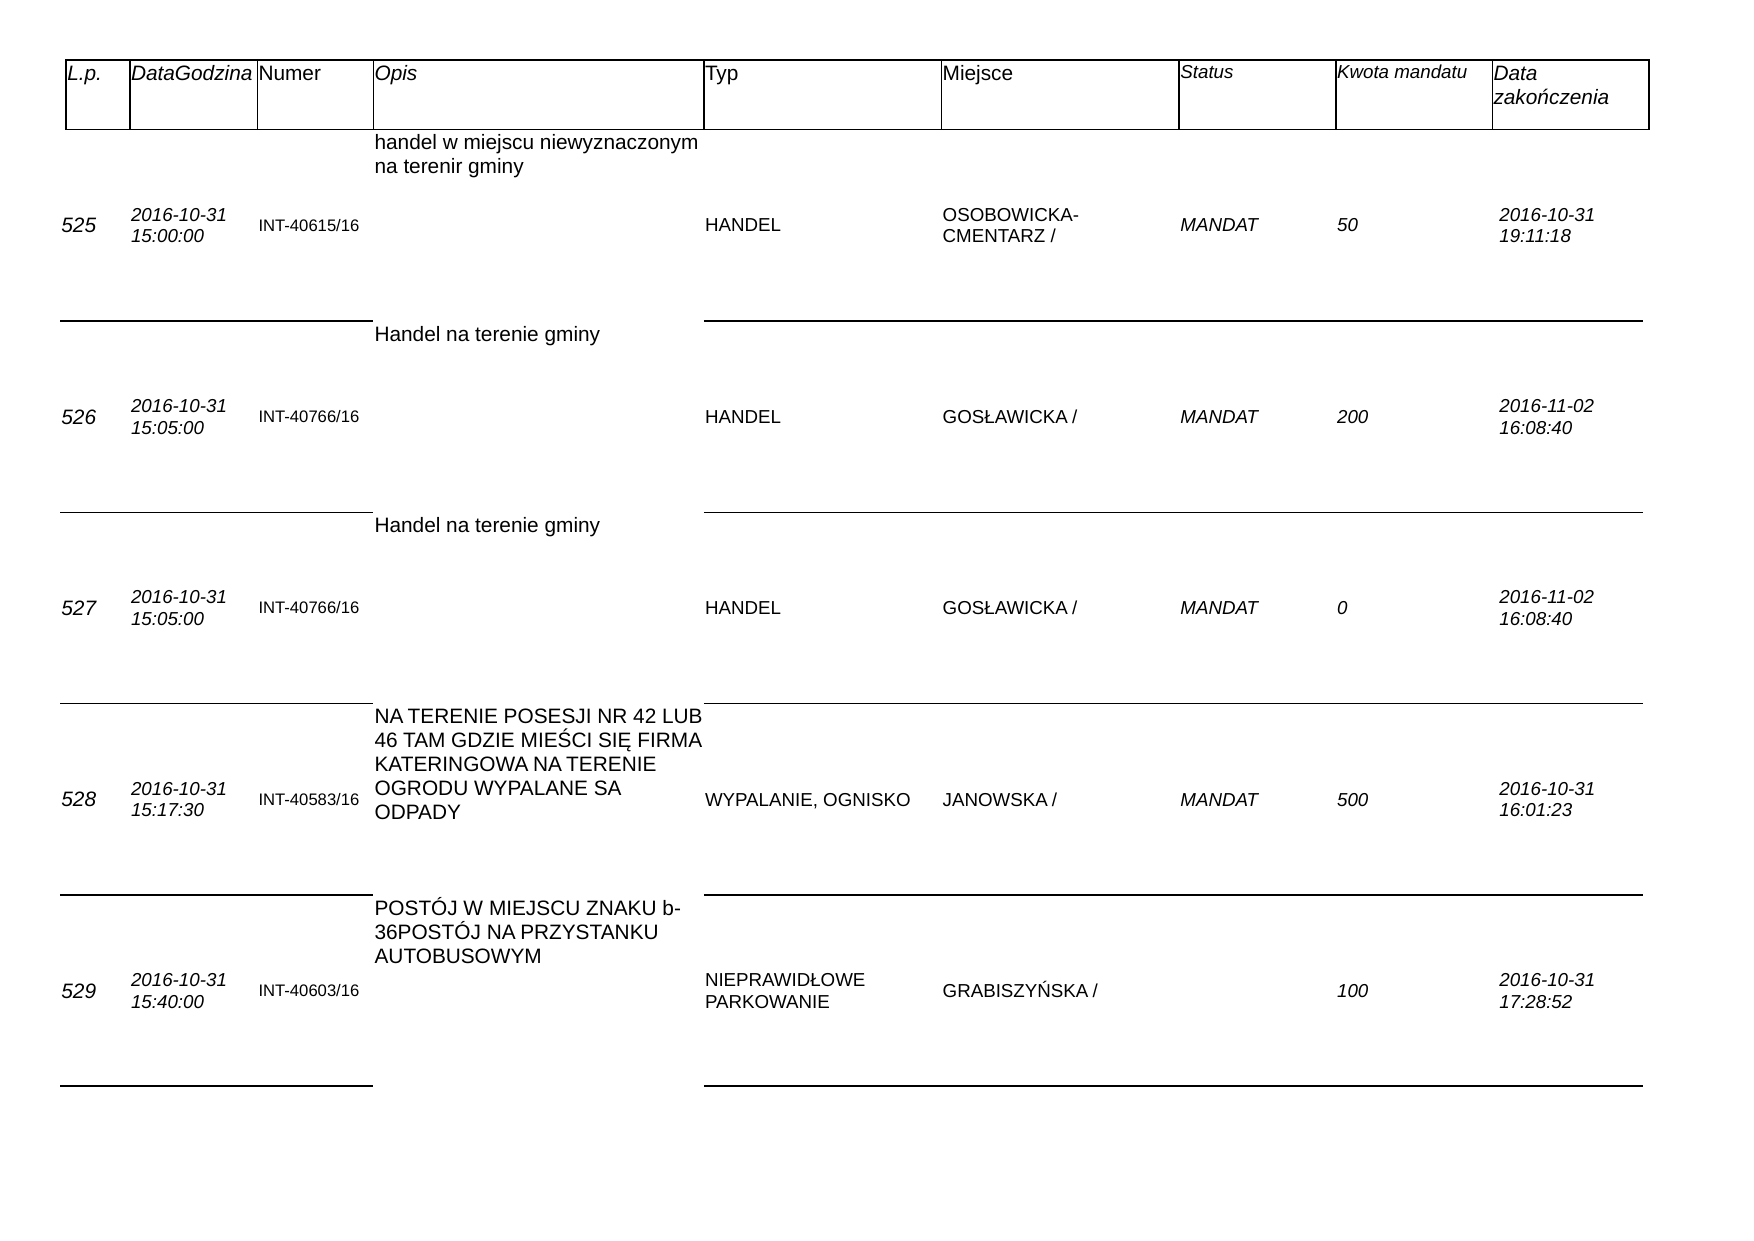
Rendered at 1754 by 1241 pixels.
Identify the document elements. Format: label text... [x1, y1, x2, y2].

table_cell 100 [1336, 896, 1498, 1085]
table_cell 2016-10-31 15:40:00 [130, 896, 257, 1085]
table_cell 2016-10-31 19:11:18 [1498, 130, 1643, 320]
table_cell INT-40766/16 [257, 513, 373, 703]
table_cell handel w miejscu niewyznaczonym na terenir gminy [373, 130, 704, 320]
table_cell Handel na terenie gminy [373, 320, 704, 511]
table_header Data zakończenia [1493, 61, 1648, 129]
table_header L.p. [67, 61, 129, 129]
table_cell NA TERENIE POSESJI NR 42 LUB 46 TAM GDZIE MIEŚCI SIĘ FIRMA KATERINGOWA NA TERENIE OGRODU WYPALANE SA ODPADY [373, 703, 704, 894]
table_header Typ [705, 61, 941, 129]
table_cell 2016-10-31 15:05:00 [130, 322, 257, 511]
table_header [60, 59, 65, 129]
table_cell MANDAT [1179, 130, 1336, 320]
table_cell GOSŁAWICKA / [941, 322, 1179, 511]
table_cell [1643, 320, 1649, 511]
table_cell [1643, 511, 1649, 703]
table_cell HANDEL [704, 322, 941, 511]
table_cell 2016-10-31 15:17:30 [130, 704, 257, 894]
table_cell Handel na terenie gminy [373, 511, 704, 703]
table_cell INT-40583/16 [257, 704, 373, 894]
table_header Kwota mandatu [1337, 61, 1492, 129]
table_cell 529 [60, 896, 130, 1085]
table_cell INT-40603/16 [257, 896, 373, 1085]
table_header DataGodzina [131, 61, 257, 129]
table_cell 2016-11-02 16:08:40 [1498, 513, 1643, 703]
table_cell MANDAT [1179, 513, 1336, 703]
table_cell GOSŁAWICKA / [941, 513, 1179, 703]
table_cell 2016-11-02 16:08:40 [1498, 322, 1643, 511]
table_cell [1643, 703, 1649, 894]
table_cell INT-40615/16 [257, 130, 373, 320]
table_cell HANDEL [704, 130, 941, 320]
table_header Opis [374, 61, 703, 129]
table_cell 527 [60, 513, 130, 703]
table_cell 525 [60, 129, 130, 320]
table_cell OSOBOWICKA-CMENTARZ / [941, 130, 1179, 320]
table_cell 2016-10-31 15:00:00 [130, 130, 257, 320]
table_cell [1179, 896, 1336, 1085]
table_header Numer [258, 61, 373, 129]
table_cell NIEPRAWIDŁOWE PARKOWANIE [704, 896, 941, 1085]
table_cell WYPALANIE, OGNISKO [704, 704, 941, 894]
table_cell 2016-10-31 16:01:23 [1498, 704, 1643, 894]
table_cell HANDEL [704, 513, 941, 703]
table_cell 0 [1336, 513, 1498, 703]
table_cell 50 [1336, 130, 1498, 320]
table_header Status [1180, 61, 1335, 129]
table_cell 200 [1336, 322, 1498, 511]
table_cell INT-40766/16 [257, 322, 373, 511]
table_cell 526 [60, 322, 130, 511]
table_cell [1643, 894, 1649, 1085]
table_cell [1643, 130, 1649, 320]
table_cell POSTÓJ W MIEJSCU ZNAKU b-36POSTÓJ NA PRZYSTANKU AUTOBUSOWYM [373, 894, 704, 1085]
table_cell 528 [60, 704, 130, 894]
table_cell MANDAT [1179, 322, 1336, 511]
table_cell GRABISZYŃSKA / [941, 896, 1179, 1085]
table_cell MANDAT [1179, 704, 1336, 894]
table_cell 500 [1336, 704, 1498, 894]
table_cell 2016-10-31 17:28:52 [1498, 896, 1643, 1085]
table_cell 2016-10-31 15:05:00 [130, 513, 257, 703]
table_header Miejsce [942, 61, 1178, 129]
table_cell JANOWSKA / [941, 704, 1179, 894]
